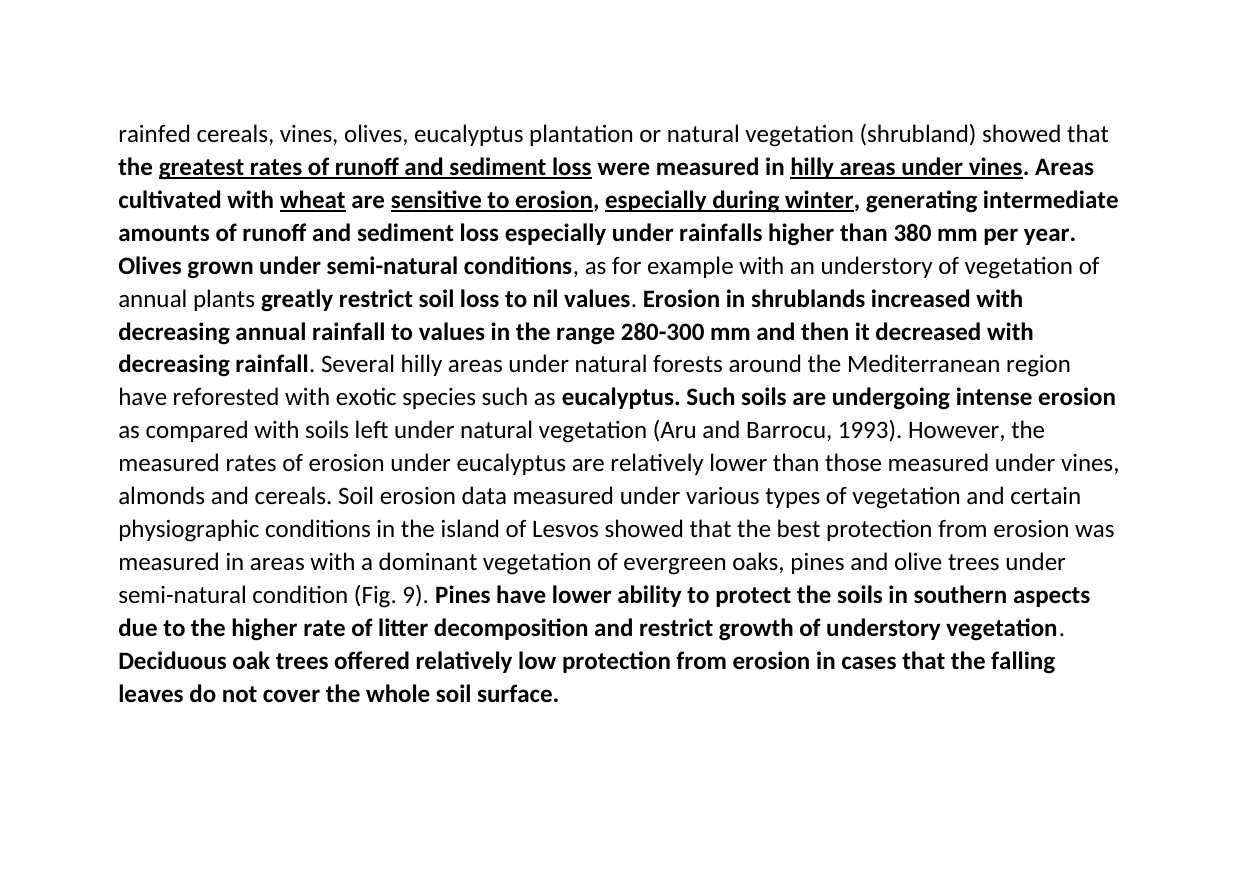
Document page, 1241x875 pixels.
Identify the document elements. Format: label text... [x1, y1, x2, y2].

text rainfed cereals, vines, olives, eucalyptus plantation or natural vegetation (shrubland) showed that the greatest rates of runoff and sediment loss were measured in hilly areas under vines. Areas cultivated with wheat are sensitive to erosion, especially during winter, generating intermediate amounts of runoff and sediment loss especially under rainfalls higher than 380 mm per year. Olives grown under semi-natural conditions, as for example with an understory of vegetation of annual plants greatly restrict soil loss to nil values. Erosion in shrublands increased with decreasing annual rainfall to values in the range 280-300 mm and then it decreased with decreasing rainfall. Several hilly areas under natural forests around the Mediterranean region have reforested with exotic species such as eucalyptus. Such soils are undergoing intense erosion as compared with soils left under natural vegetation (Aru and Barrocu, 1993). However, the measured rates of erosion under eucalyptus are relatively lower than those measured under vines, almonds and cereals. Soil erosion data measured under various types of vegetation and certain physiographic conditions in the island of Lesvos showed that the best protection from erosion was measured in areas with a dominant vegetation of evergreen oaks, pines and olive trees under semi-natural condition (Fig. 9). Pines have lower ability to protect the soils in southern aspects due to the higher rate of litter decomposition and restrict growth of understory vegetation. Deciduous oak trees offered relatively low protection from erosion in cases that the falling leaves do not cover the whole soil surface. [118, 118, 1122, 708]
